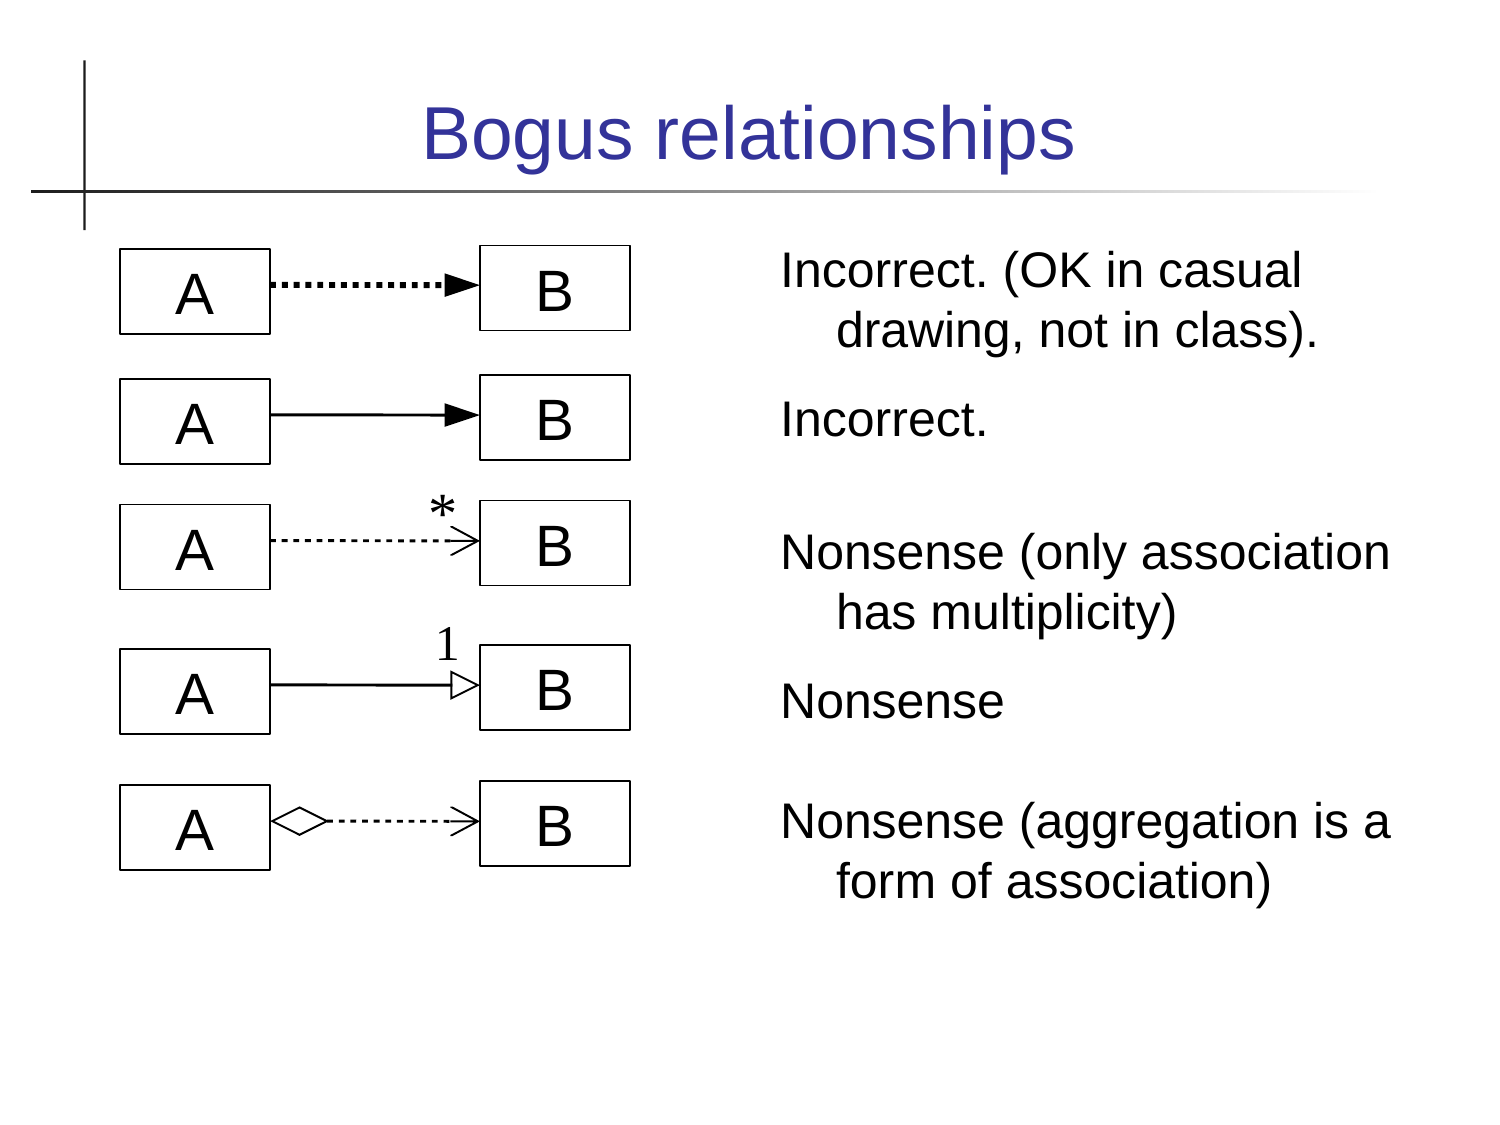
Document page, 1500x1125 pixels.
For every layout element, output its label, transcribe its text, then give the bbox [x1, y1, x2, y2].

title Bogus relationships [100, 42, 1398, 183]
text_box B [479, 645, 631, 730]
text_box A [120, 648, 271, 734]
text_box B [479, 500, 631, 586]
text_box B [479, 781, 631, 867]
text_box * [413, 468, 474, 554]
text_box A [120, 378, 271, 464]
list Incorrect. (OK in casual drawing, not in class). Incorrect. Nonsense (only association has multiplicity) Nonsense Nonsense (aggregation is a form of association) [765, 229, 1408, 960]
text_box A [120, 249, 271, 335]
text_box A [120, 504, 271, 590]
text_box B [479, 245, 631, 331]
text_box 1 [420, 603, 481, 678]
text_box A [120, 785, 271, 871]
text_box B [479, 375, 631, 460]
